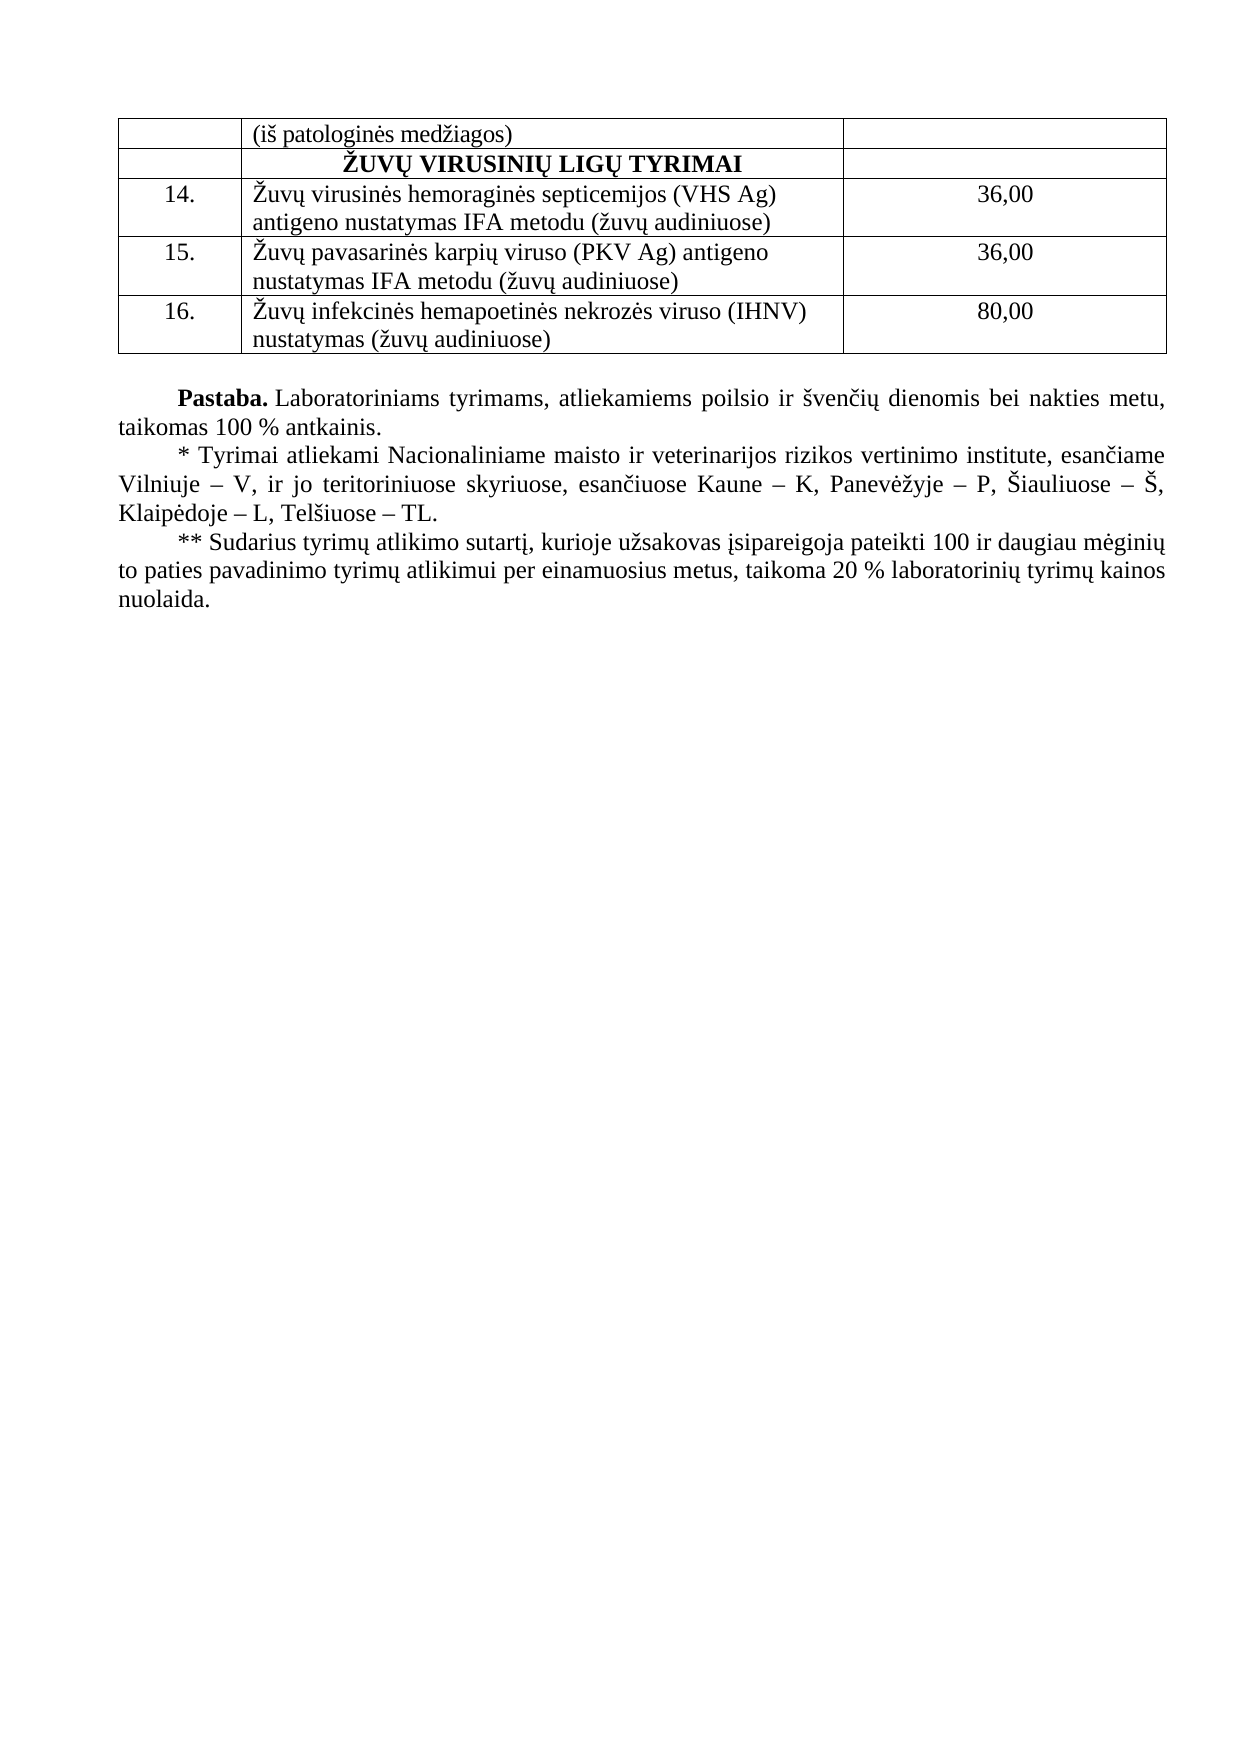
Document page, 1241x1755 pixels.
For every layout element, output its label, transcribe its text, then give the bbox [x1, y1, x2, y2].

table_cell 15. [119, 237, 241, 295]
table_cell 36,00 [844, 179, 1166, 236]
text * Tyrimai atliekami Nacionaliniame maisto ir veterinarijos rizikos vertinimo institute, esančiame Vilniuje – V, ir jo teritoriniuose skyriuose, esančiuose Kaune – K, Panevėžyje – P, Šiauliuose – Š, Klaipėdoje – L, Telšiuose – TL. [118, 441, 1166, 527]
table_cell [844, 149, 1166, 178]
table_cell 16. [119, 296, 241, 353]
table_cell [119, 149, 241, 178]
table_cell [844, 119, 1166, 148]
text Pastaba. Laboratoriniams tyrimams, atliekamiems poilsio ir švenčių dienomis bei nakties metu, taikomas 100 % antkainis. [118, 383, 1166, 441]
text ** Sudarius tyrimų atlikimo sutartį, kurioje užsakovas įsipareigoja pateikti 100 ir daugiau mėginių to paties pavadinimo tyrimų atlikimui per einamuosius metus, taikoma 20 % laboratorinių tyrimų kainos nuolaida. [118, 527, 1166, 613]
table_cell Žuvų virusinės hemoraginės septicemijos (VHS Ag) antigeno nustatymas IFA metodu (žuvų audiniuose) [242, 179, 843, 236]
table_cell Žuvų pavasarinės karpių viruso (PKV Ag) antigeno nustatymas IFA metodu (žuvų audiniuose) [242, 237, 843, 295]
table_cell 14. [119, 179, 241, 236]
table_cell [119, 119, 241, 148]
table_cell (iš patologinės medžiagos) [242, 119, 843, 148]
table_cell Žuvų infekcinės hemapoetinės nekrozės viruso (IHNV) nustatymas (žuvų audiniuose) [242, 296, 843, 353]
table_cell 36,00 [844, 237, 1166, 295]
table_cell 80,00 [844, 296, 1166, 353]
table_cell ŽUVŲ VIRUSINIŲ LIGŲ TYRIMAI [242, 149, 843, 178]
